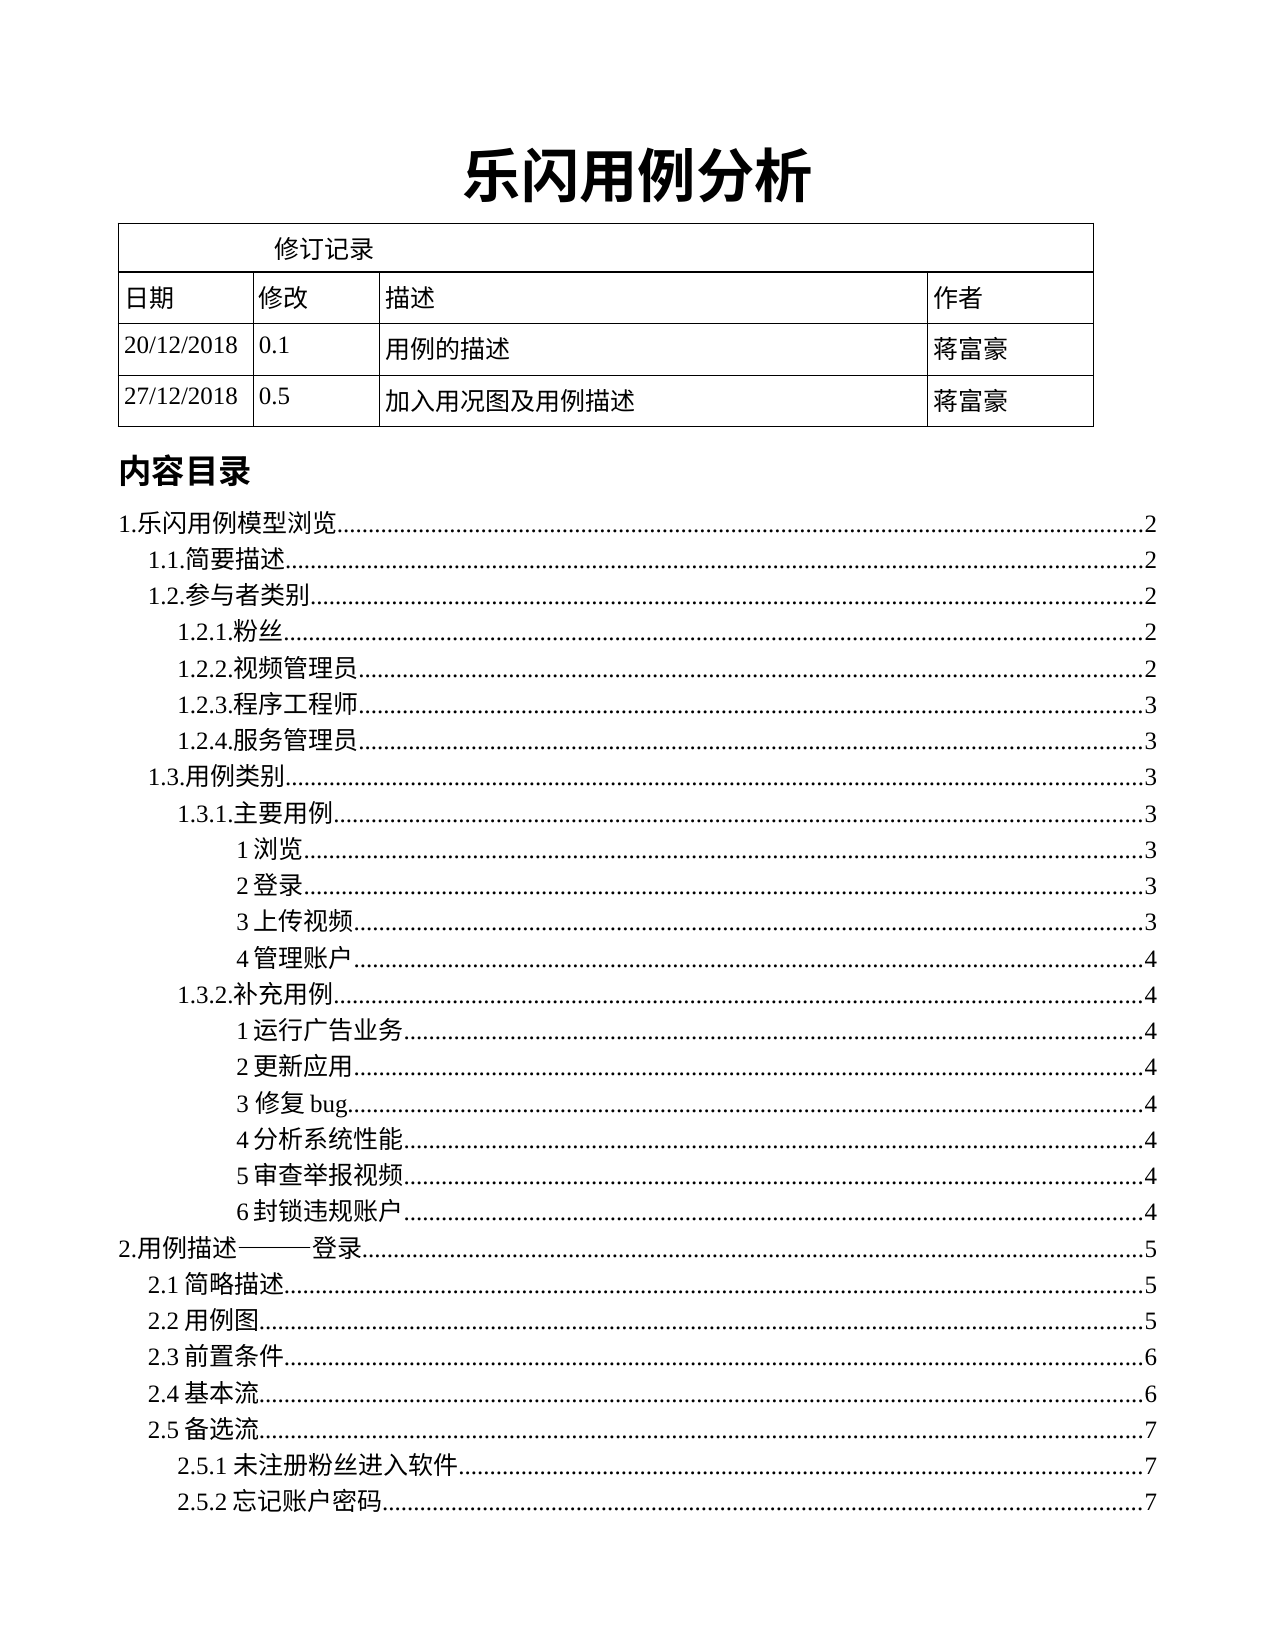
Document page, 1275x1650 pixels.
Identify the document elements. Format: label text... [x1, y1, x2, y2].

text 2.4基本流 6 [148, 1373, 1157, 1409]
text 2.用例描述———登录 5 [118, 1228, 1157, 1264]
text 1浏览 3 [236, 829, 1157, 866]
text 1.3.用例类别 3 [148, 757, 1157, 793]
table_cell 修改 [254, 273, 379, 323]
text 4分析系统性能 4 [236, 1119, 1157, 1156]
table_cell 0.1 [254, 324, 379, 374]
table_header 修订记录 [119, 224, 1093, 271]
text 1.2.4.服务管理员 3 [177, 721, 1157, 757]
text 3 修复bug 4 [236, 1083, 1157, 1119]
text 2.2用例图 5 [148, 1301, 1157, 1337]
table_cell 日期 [119, 273, 253, 323]
table_cell 0.5 [254, 376, 379, 426]
text 2.5.1 未注册粉丝进入软件 7 [177, 1446, 1157, 1482]
text 1.2.参与者类别 2 [148, 576, 1157, 612]
text 1.乐闪用例模型浏览 2 [118, 503, 1157, 539]
text 2.5.2忘记账户密码 7 [177, 1482, 1157, 1518]
text 4管理账户 4 [236, 938, 1157, 974]
title 乐闪用例分析 [118, 143, 1157, 210]
table_cell 用例的描述 [380, 324, 927, 374]
text 3上传视频 3 [236, 902, 1157, 938]
table_cell 加入用况图及用例描述 [380, 376, 927, 426]
table_cell 27/12/2018 [119, 376, 253, 426]
text 1运行广告业务 4 [236, 1011, 1157, 1047]
text 1.1.简要描述 2 [148, 539, 1157, 576]
table_cell 蒋富豪 [928, 376, 1093, 426]
text 1.2.1.粉丝 2 [177, 612, 1157, 648]
text 1.3.1.主要用例 3 [177, 793, 1157, 829]
text 1.3.2.补充用例 4 [177, 974, 1157, 1011]
text 2.1简略描述 5 [148, 1264, 1157, 1301]
text 1.2.3.程序工程师 3 [177, 684, 1157, 721]
text 1.2.2.视频管理员 2 [177, 648, 1157, 684]
text 2更新应用 4 [236, 1047, 1157, 1083]
text 6封锁违规账户 4 [236, 1192, 1157, 1228]
table_cell 描述 [380, 273, 927, 323]
table_cell 作者 [928, 273, 1093, 323]
table_cell 20/12/2018 [119, 324, 253, 374]
text 5审查举报视频 4 [236, 1156, 1157, 1192]
text 2.5备选流 7 [148, 1409, 1157, 1446]
subtitle 内容目录 [118, 452, 1157, 491]
text 2登录 3 [236, 866, 1157, 902]
text 2.3前置条件 6 [148, 1337, 1157, 1373]
table_cell 蒋富豪 [928, 324, 1093, 374]
